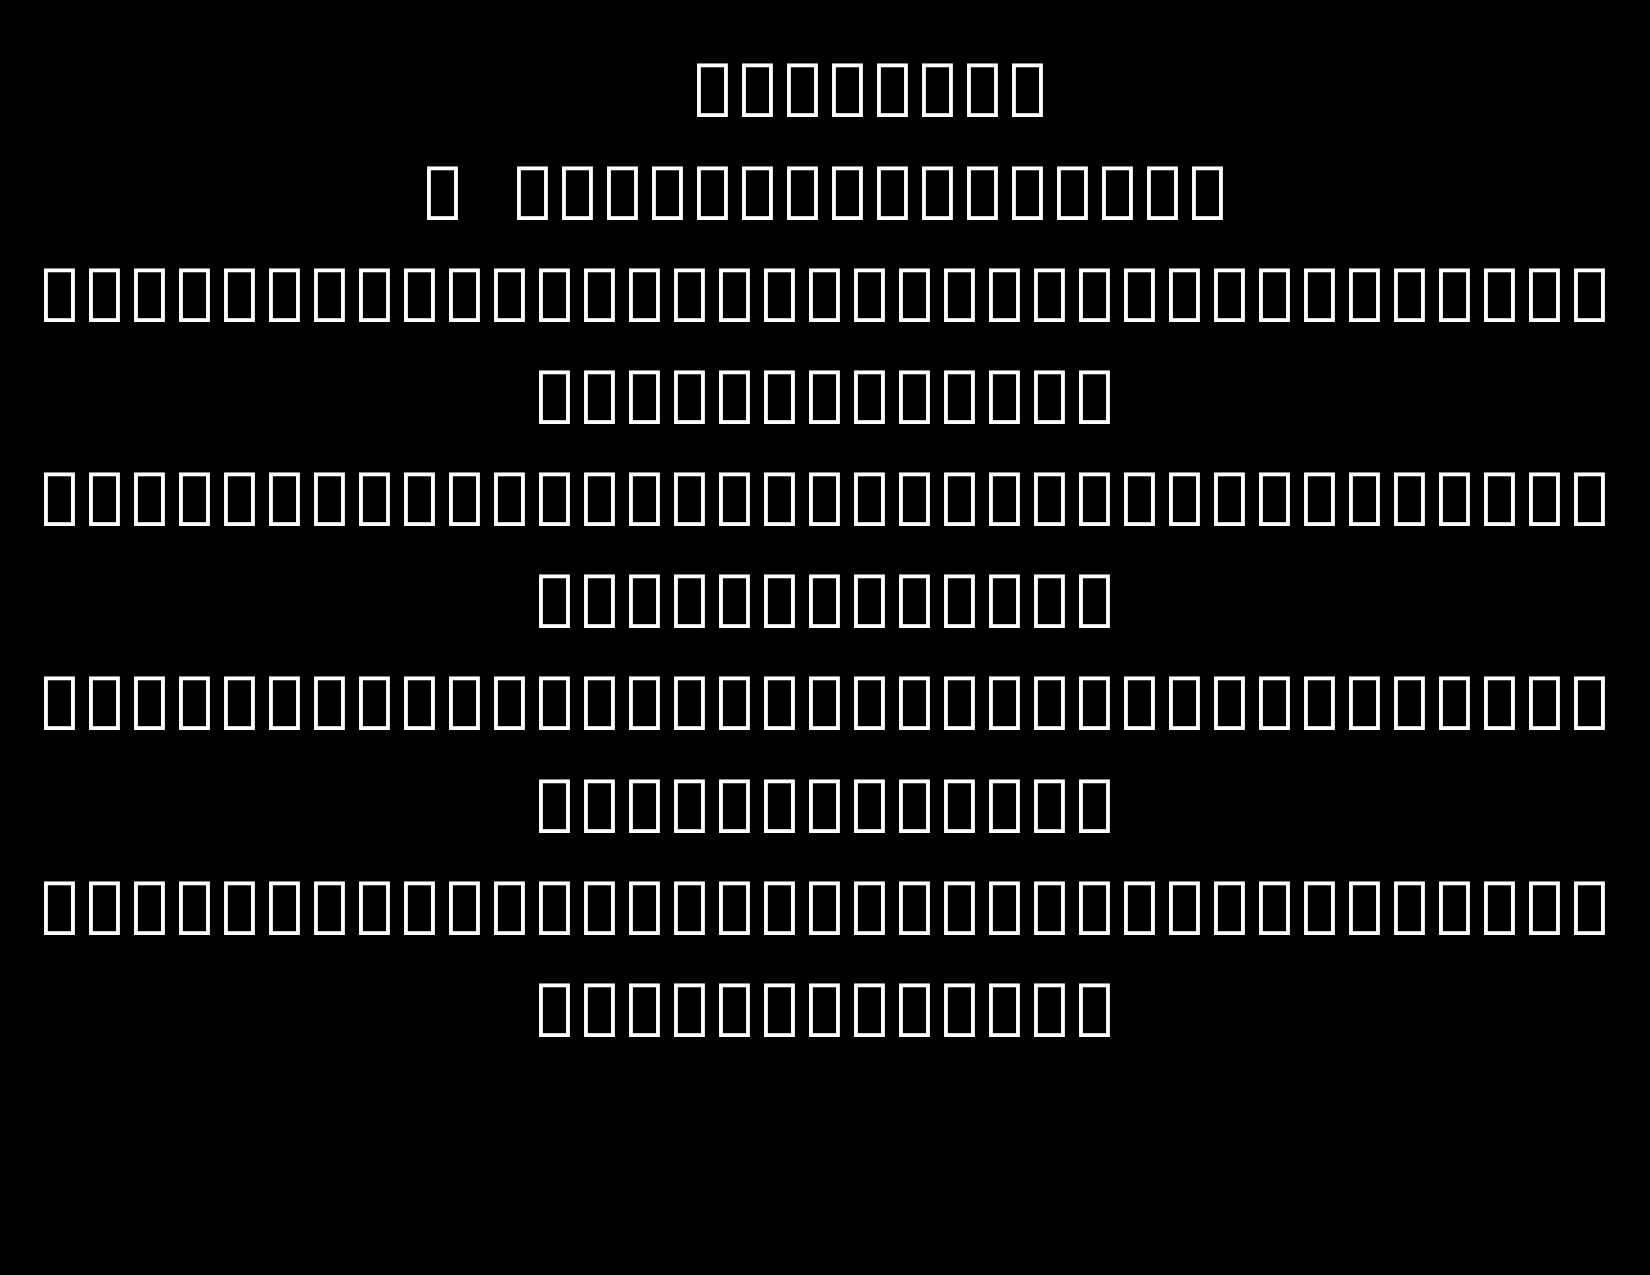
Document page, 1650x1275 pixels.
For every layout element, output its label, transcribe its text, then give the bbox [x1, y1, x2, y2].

text 󱥀󱦕󱥁󱥂󱦕󱥃󱥄󱦕󱥅󱥆󱦕󱥇󱥈󱦕󱥉󱥊󱦕󱥋󱥌󱦕󱥍󱥎󱦕󱥏󱥐󱦕󱥑󱥒󱦕󱥓󱥔󱦕󱥕󱥖󱦕󱥗󱥘󱦕󱥙󱥚󱦕󱥛󱥜󱦕󱥝󱥞󱦕󱥟 [37, 651, 1612, 855]
text 󱤀󱦕󱤁󱤂󱦕󱤃󱤄󱦕󱤅󱤆󱦕󱤇󱤈󱦕󱤉󱤊󱦕󱤋󱤌󱦕󱤍󱤎󱦕󱤏󱤐󱦕󱤑󱤒󱦕󱤓󱤔󱦕󱤕󱤖󱦕󱤗󱤘󱦕󱤙󱤚󱦕󱤛󱤜󱦕󱤝󱤞󱦕󱤟 [37, 242, 1612, 446]
text 󱤇 󱤔󱦌󱤳󱦌󱤵󱦌󱥅󱦌󱥚󱦌󱥰󱦌󱥷󱦌󱥸󱦌 [37, 140, 1612, 242]
text 󱥠󱦕󱥡󱥢󱦕󱥣󱥤󱦕󱥥󱥦󱦕󱥧󱥨󱦕󱥩󱥪󱦕󱥫󱥬󱦕󱥭󱥮󱦕󱥯󱥰󱦕󱥱󱥲󱦕󱥳󱥴󱦕󱥵󱥶󱦕󱥷󱥸󱦕󱥹󱥺󱦕󱥻󱥼󱦕󱥽󱥾󱦕󱥿 [37, 855, 1612, 1059]
text 󱤔󱤳󱤵󱥅󱥚󱥰󱥷󱥸 [37, 37, 1612, 140]
text 󱤠󱦕󱤡󱤢󱦕󱤣󱤤󱦕󱤥󱤦󱦕󱤧󱤨󱦕󱤩󱤪󱦕󱤫󱤬󱦕󱤭󱤮󱦕󱤯󱤰󱦕󱤱󱤲󱦕󱤳󱤴󱦕󱤵󱤶󱦕󱤷󱤸󱦕󱤹󱤺󱦕󱤻󱤼󱦕󱤽󱤾󱦕󱤿 [37, 446, 1612, 651]
